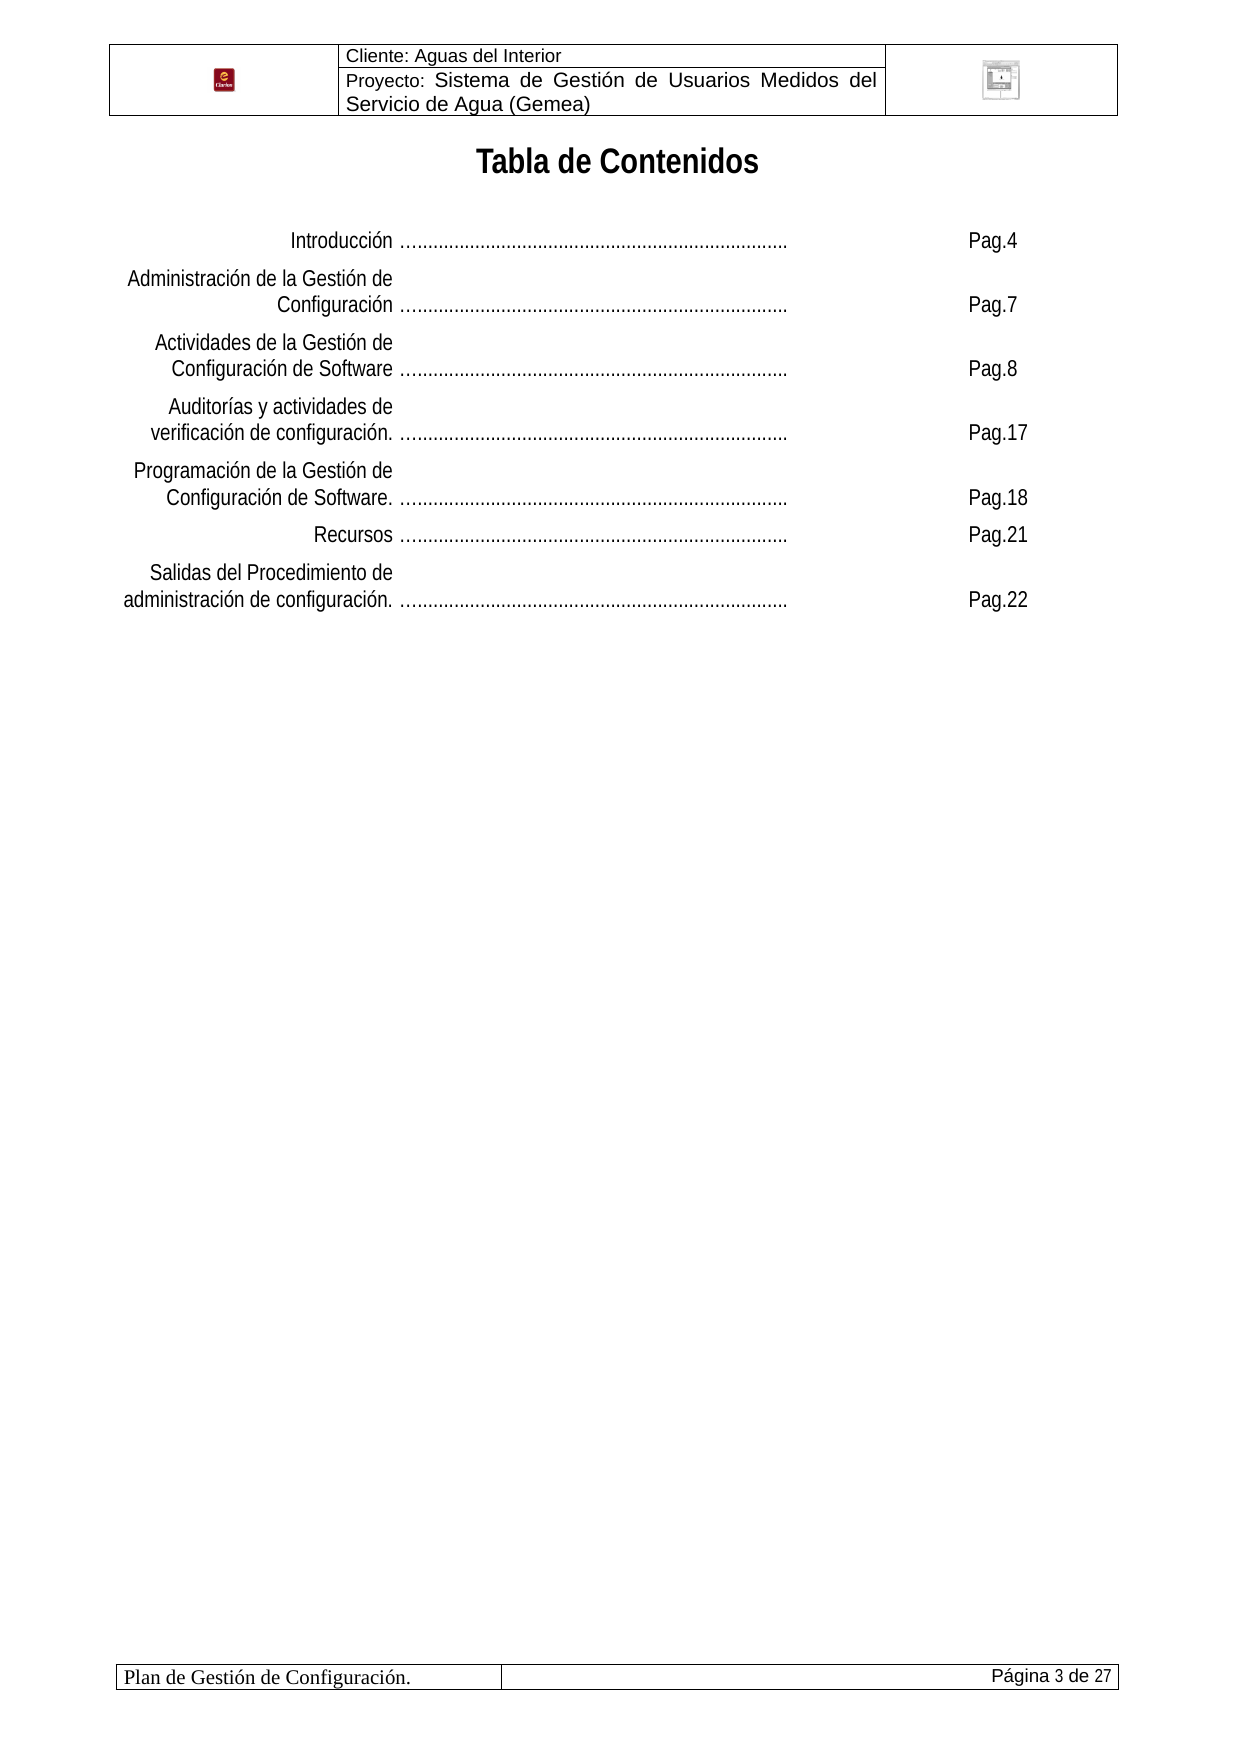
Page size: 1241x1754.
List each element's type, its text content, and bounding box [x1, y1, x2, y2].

table_cell Administración de la Gestión de Configuración [103, 259, 398, 323]
table_cell Salidas del Procedimiento de administración de configuración. [103, 554, 398, 618]
table_cell Pag.17 [963, 387, 1131, 451]
table_cell …....................................................................... [399, 387, 963, 451]
table_cell …....................................................................... [399, 516, 963, 553]
table_header Introducción [103, 221, 398, 259]
table_cell …....................................................................... [399, 554, 963, 618]
table_header …....................................................................... [399, 221, 963, 259]
table_cell …....................................................................... [399, 259, 963, 323]
table_cell …....................................................................... [399, 323, 963, 387]
table_cell Pag.22 [963, 554, 1131, 618]
table_header Pag.4 [963, 221, 1131, 259]
table_cell Pag.21 [963, 516, 1131, 553]
table_cell Pag.7 [963, 259, 1131, 323]
table_cell Programación de la Gestión de Configuración de Software. [103, 451, 398, 516]
table_cell Pag.18 [963, 451, 1131, 516]
table_cell Recursos [103, 516, 398, 553]
table_cell Actividades de la Gestión de Configuración de Software [103, 323, 398, 387]
picture [207, 67, 241, 93]
table_cell Pag.8 [963, 323, 1131, 387]
text Tabla de Contenidos [103, 140, 1131, 181]
table_cell Auditorías y actividades de verificación de configuración. [103, 387, 398, 451]
table_cell …....................................................................... [399, 451, 963, 516]
